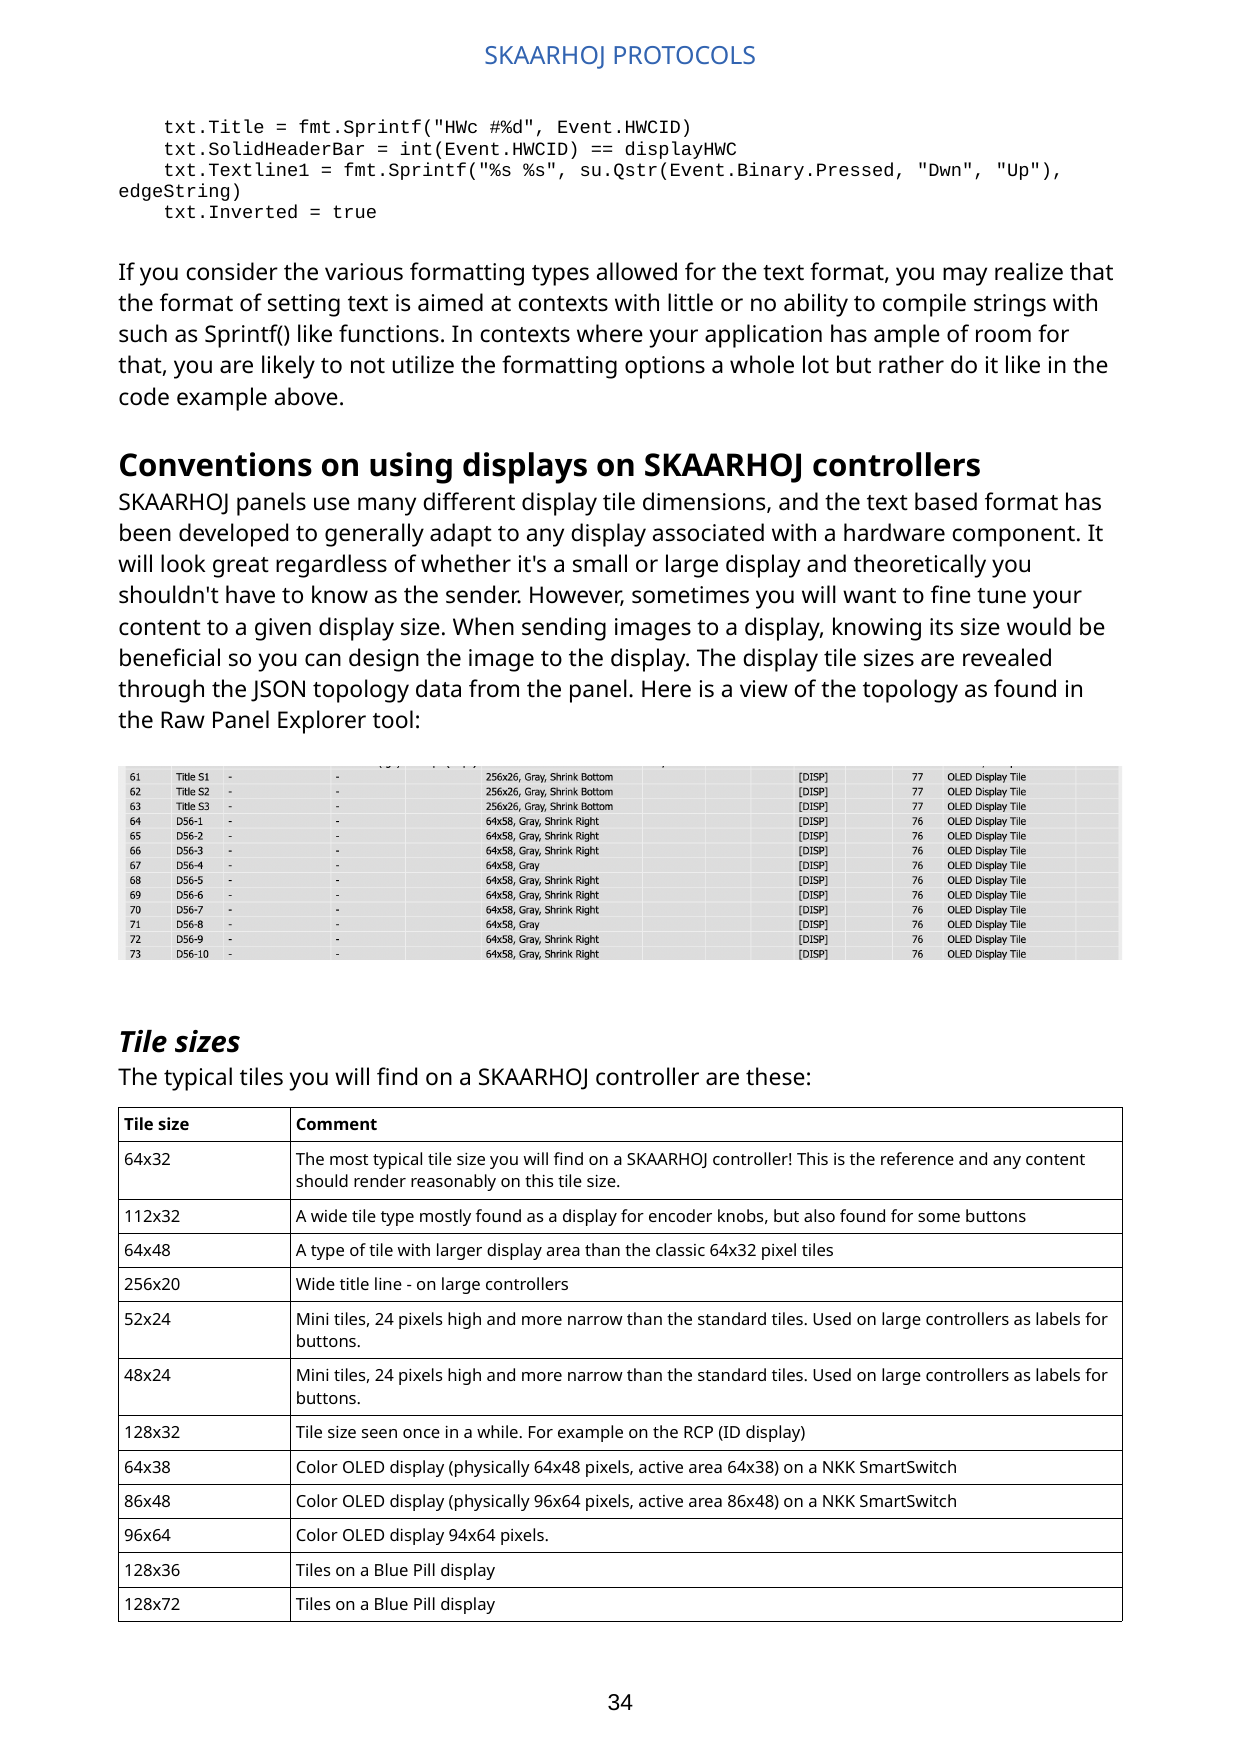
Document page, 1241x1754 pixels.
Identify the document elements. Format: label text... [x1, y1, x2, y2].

table_cell Tiles on a Blue Pill display [291, 1553, 1122, 1587]
table_cell Tiles on a Blue Pill display [291, 1588, 1122, 1621]
table_cell 48x24 [119, 1359, 290, 1415]
table_cell A wide tile type mostly found as a display for encoder knobs, but also found for some buttons [291, 1200, 1122, 1233]
table_cell Mini tiles, 24 pixels high and more narrow than the standard tiles. Used on large controllers as labels for buttons. [291, 1359, 1122, 1415]
text SKAARHOJ panels use many different display tile dimensions, and the text based format has been developed to generally adapt to any display associated with a hardware component. It will look great regardless of whether it's a small or large display and theoretically you shouldn't have to know as the sender. However, sometimes you will want to fine tune your content to a given display size. When sending images to a display, knowing its size would be beneficial so you can design the image to the display. The display tile sizes are revealed through the JSON topology data from the panel. Here is a view of the topology as found in the Raw Panel Explorer tool: [118, 486, 1122, 736]
table_header Comment [291, 1108, 1122, 1141]
text txt.Textline1 = fmt.Sprintf("%s %s", su.Qstr(Event.Binary.Pressed, "Dwn", "Up"), edgeString) [118, 161, 1122, 203]
table_cell Tile size seen once in a while. For example on the RCP (ID display) [291, 1416, 1122, 1449]
table_header Tile size [119, 1108, 290, 1141]
table_cell 112x32 [119, 1200, 290, 1233]
subtitle Tile sizes [118, 1022, 1122, 1061]
table_cell 52x24 [119, 1302, 290, 1358]
table_cell 86x48 [119, 1485, 290, 1518]
subtitle Conventions on using displays on SKAARHOJ controllers [118, 443, 1122, 486]
table_cell 128x32 [119, 1416, 290, 1449]
text If you consider the various formatting types allowed for the text format, you may realize that the format of setting text is aimed at contexts with little or no ability to compile strings with such as Sprintf() like functions. In contexts where your application has ample of room for that, you are likely to not utilize the formatting options a whole lot but rather do it like in the code example above. [118, 256, 1122, 412]
table_cell Color OLED display (physically 64x48 pixels, active area 64x38) on a NKK SmartSwitch [291, 1451, 1122, 1484]
table_cell 64x32 [119, 1142, 290, 1198]
table_cell Mini tiles, 24 pixels high and more narrow than the standard tiles. Used on large controllers as labels for buttons. [291, 1302, 1122, 1358]
table_cell 64x38 [119, 1451, 290, 1484]
picture [118, 766, 1123, 960]
text txt.Title = fmt.Sprintf("HWc #%d", Event.HWCID) [118, 118, 1122, 139]
table_cell Color OLED display 94x64 pixels. [291, 1519, 1122, 1552]
table_cell The most typical tile size you will find on a SKAARHOJ controller! This is the reference and any content should render reasonably on this tile size. [291, 1142, 1122, 1198]
table_cell 128x36 [119, 1553, 290, 1587]
table_cell 64x48 [119, 1234, 290, 1267]
table_cell 128x72 [119, 1588, 290, 1621]
table_cell Wide title line - on large controllers [291, 1268, 1122, 1301]
text txt.SolidHeaderBar = int(Event.HWCID) == displayHWC [118, 139, 1122, 161]
table_cell 96x64 [119, 1519, 290, 1552]
text txt.Inverted = true [118, 203, 1122, 224]
text The typical tiles you will find on a SKAARHOJ controller are these: [118, 1061, 1122, 1093]
table_cell Color OLED display (physically 96x64 pixels, active area 86x48) on a NKK SmartSwitch [291, 1485, 1122, 1518]
table_cell A type of tile with larger display area than the classic 64x32 pixel tiles [291, 1234, 1122, 1267]
table_cell 256x20 [119, 1268, 290, 1301]
